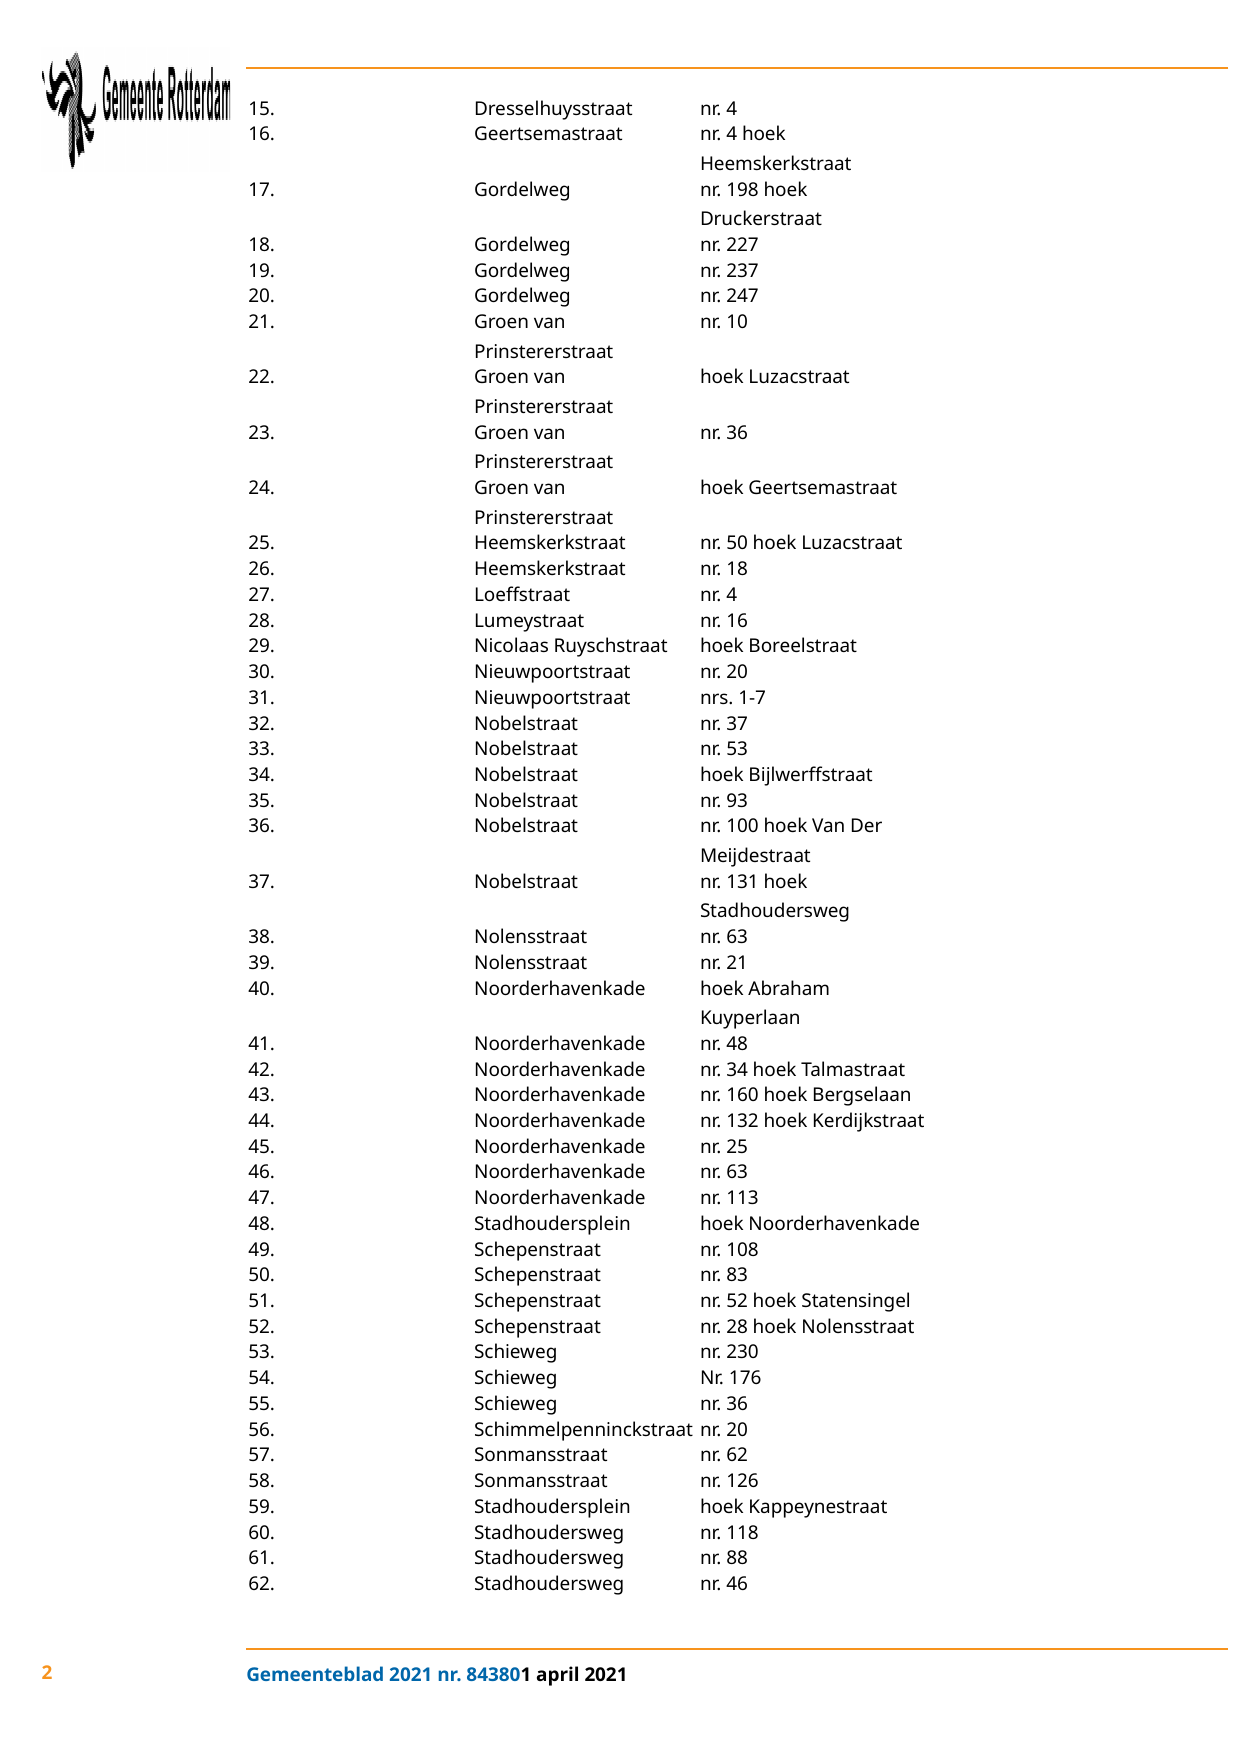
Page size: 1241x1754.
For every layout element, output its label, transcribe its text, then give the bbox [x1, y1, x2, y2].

table_cell nr. 227 [700, 231, 926, 257]
table_cell nr. 247 [700, 283, 926, 308]
table_cell 51. [248, 1287, 474, 1313]
table_cell 55. [248, 1390, 474, 1416]
table_cell [926, 1236, 1152, 1262]
table_cell nr. 10 [700, 308, 926, 364]
table_cell [926, 1030, 1152, 1056]
table_cell 32. [248, 710, 474, 735]
table_cell [926, 231, 1152, 257]
table_cell [926, 1056, 1152, 1081]
table_cell [926, 257, 1152, 283]
table_cell nr. 237 [700, 257, 926, 283]
table_cell Groen van Prinstererstraat [474, 364, 700, 419]
table_cell [926, 813, 1152, 868]
table_cell Nr. 176 [700, 1365, 926, 1390]
table_cell 17. [248, 176, 474, 231]
table_cell nr. 36 [700, 419, 926, 474]
table_cell Noorderhavenkade [474, 1030, 700, 1056]
table_cell nr. 63 [700, 923, 926, 949]
table_cell Gordelweg [474, 283, 700, 308]
table_cell 29. [248, 633, 474, 658]
table_cell [926, 710, 1152, 735]
table_cell Noorderhavenkade [474, 1107, 700, 1133]
table_cell nr. 126 [700, 1468, 926, 1493]
table_cell nr. 62 [700, 1442, 926, 1467]
table_cell nr. 100 hoek Van Der Meijdestraat [700, 813, 926, 868]
table_cell Sonmansstraat [474, 1468, 700, 1493]
table_cell [926, 735, 1152, 761]
table_cell nr. 53 [700, 735, 926, 761]
table_cell 48. [248, 1210, 474, 1236]
table_cell 38. [248, 923, 474, 949]
table_cell 44. [248, 1107, 474, 1133]
table_cell nr. 37 [700, 710, 926, 735]
table_cell Schieweg [474, 1339, 700, 1364]
table_cell nr. 108 [700, 1236, 926, 1262]
table_cell Nieuwpoortstraat [474, 658, 700, 684]
table_cell [926, 1468, 1152, 1493]
table_cell Nobelstraat [474, 710, 700, 735]
table_cell [926, 1159, 1152, 1184]
table_cell Noorderhavenkade [474, 1133, 700, 1159]
table_cell hoek Boreelstraat [700, 633, 926, 658]
table_cell 27. [248, 581, 474, 607]
table_cell Geertsemastraat [474, 121, 700, 176]
table_cell nr. 36 [700, 1390, 926, 1416]
table_cell nr. 93 [700, 787, 926, 813]
table_cell nr. 34 hoek Talmastraat [700, 1056, 926, 1081]
table_cell 16. [248, 121, 474, 176]
table_cell Gordelweg [474, 176, 700, 231]
table_cell 61. [248, 1545, 474, 1570]
table_cell hoek Bijlwerffstraat [700, 761, 926, 787]
table_cell 41. [248, 1030, 474, 1056]
table_cell 59. [248, 1493, 474, 1519]
table_cell 42. [248, 1056, 474, 1081]
table_cell 20. [248, 283, 474, 308]
table_cell 23. [248, 419, 474, 474]
table_cell 46. [248, 1159, 474, 1184]
table_cell Nobelstraat [474, 735, 700, 761]
table_cell Nolensstraat [474, 949, 700, 975]
table_cell [926, 1081, 1152, 1107]
table_cell Dresselhuysstraat [474, 95, 700, 121]
table_cell Nobelstraat [474, 868, 700, 923]
table_cell Lumeystraat [474, 607, 700, 632]
table_cell Schieweg [474, 1390, 700, 1416]
table_cell [926, 1133, 1152, 1159]
table_cell [926, 308, 1152, 364]
table_cell 43. [248, 1081, 474, 1107]
table_cell 54. [248, 1365, 474, 1390]
table_cell nr. 46 [700, 1570, 926, 1596]
table_cell nr. 48 [700, 1030, 926, 1056]
table_cell Groen van Prinstererstraat [474, 474, 700, 529]
table_cell Heemskerkstraat [474, 530, 700, 555]
table_cell 31. [248, 684, 474, 710]
table_cell Noorderhavenkade [474, 1159, 700, 1184]
table_cell 25. [248, 530, 474, 555]
table_cell nr. 132 hoek Kerdijkstraat [700, 1107, 926, 1133]
table_cell nr. 25 [700, 1133, 926, 1159]
table_cell 60. [248, 1519, 474, 1544]
table_cell nr. 4 hoek Heemskerkstraat [700, 121, 926, 176]
table_cell [926, 581, 1152, 607]
table_cell [926, 761, 1152, 787]
table_cell [926, 607, 1152, 632]
table_cell 19. [248, 257, 474, 283]
table_cell 28. [248, 607, 474, 632]
table_cell [926, 1184, 1152, 1210]
table_cell Noorderhavenkade [474, 1081, 700, 1107]
table_cell Schieweg [474, 1365, 700, 1390]
table_cell [926, 283, 1152, 308]
table_cell [926, 1545, 1152, 1570]
table_cell nr. 131 hoek Stadhoudersweg [700, 868, 926, 923]
table_cell Nobelstraat [474, 813, 700, 868]
table_cell nr. 160 hoek Bergselaan [700, 1081, 926, 1107]
table_cell 39. [248, 949, 474, 975]
table_cell [926, 658, 1152, 684]
table_cell Gordelweg [474, 257, 700, 283]
table_cell 58. [248, 1468, 474, 1493]
table_cell 47. [248, 1184, 474, 1210]
table_cell 18. [248, 231, 474, 257]
table_cell [926, 1493, 1152, 1519]
table_cell 53. [248, 1339, 474, 1364]
table_cell [926, 530, 1152, 555]
table_cell 37. [248, 868, 474, 923]
table_cell 24. [248, 474, 474, 529]
table_cell nr. 198 hoek Druckerstraat [700, 176, 926, 231]
table_cell Nolensstraat [474, 923, 700, 949]
table_cell nr. 113 [700, 1184, 926, 1210]
table_cell [926, 633, 1152, 658]
table_cell 49. [248, 1236, 474, 1262]
table_cell [926, 1519, 1152, 1544]
table_cell nr. 118 [700, 1519, 926, 1544]
table_cell Groen van Prinstererstraat [474, 308, 700, 364]
table_cell 56. [248, 1416, 474, 1442]
table_cell nr. 4 [700, 95, 926, 121]
table_cell Nicolaas Ruyschstraat [474, 633, 700, 658]
table_cell [926, 364, 1152, 419]
table_cell nr. 16 [700, 607, 926, 632]
table_cell 30. [248, 658, 474, 684]
table_cell Nieuwpoortstraat [474, 684, 700, 710]
table_cell 22. [248, 364, 474, 419]
table_cell Schepenstraat [474, 1287, 700, 1313]
table_cell [926, 1442, 1152, 1467]
table_cell [926, 684, 1152, 710]
table_cell [926, 176, 1152, 231]
table_cell Schepenstraat [474, 1313, 700, 1339]
table_cell nr. 83 [700, 1262, 926, 1287]
table_cell hoek Abraham Kuyperlaan [700, 975, 926, 1030]
table_cell hoek Kappeynestraat [700, 1493, 926, 1519]
table_cell 45. [248, 1133, 474, 1159]
table_cell hoek Geertsemastraat [700, 474, 926, 529]
table_cell Stadhoudersweg [474, 1519, 700, 1544]
table_cell nr. 52 hoek Statensingel [700, 1287, 926, 1313]
table_cell [926, 95, 1152, 121]
table_cell hoek Noorderhavenkade [700, 1210, 926, 1236]
table_cell 15. [248, 95, 474, 121]
table_cell Noorderhavenkade [474, 1056, 700, 1081]
table_cell [926, 1365, 1152, 1390]
table_cell 52. [248, 1313, 474, 1339]
table_cell [926, 1313, 1152, 1339]
table_cell nr. 20 [700, 1416, 926, 1442]
table_cell [926, 1390, 1152, 1416]
table_cell Schepenstraat [474, 1236, 700, 1262]
table_cell [926, 121, 1152, 176]
table_cell 34. [248, 761, 474, 787]
table_cell Stadhoudersweg [474, 1545, 700, 1570]
table_cell [926, 474, 1152, 529]
table_cell nr. 21 [700, 949, 926, 975]
table_cell [926, 923, 1152, 949]
table_cell [926, 975, 1152, 1030]
table_cell nr. 50 hoek Luzacstraat [700, 530, 926, 555]
table_cell Sonmansstraat [474, 1442, 700, 1467]
table_cell [926, 1210, 1152, 1236]
table_cell Noorderhavenkade [474, 975, 700, 1030]
picture [41, 47, 231, 172]
table_cell [926, 1339, 1152, 1364]
table_cell [926, 1262, 1152, 1287]
table_cell Heemskerkstraat [474, 555, 700, 581]
table_cell 50. [248, 1262, 474, 1287]
table_cell 40. [248, 975, 474, 1030]
table_cell nr. 28 hoek Nolensstraat [700, 1313, 926, 1339]
table_cell [926, 555, 1152, 581]
table_cell nr. 18 [700, 555, 926, 581]
table_cell nr. 20 [700, 658, 926, 684]
table_cell Stadhoudersweg [474, 1570, 700, 1596]
table_cell Nobelstraat [474, 787, 700, 813]
table_cell Schepenstraat [474, 1262, 700, 1287]
table_cell Stadhoudersplein [474, 1210, 700, 1236]
table_cell Loeffstraat [474, 581, 700, 607]
table_cell nr. 63 [700, 1159, 926, 1184]
table_cell Noorderhavenkade [474, 1184, 700, 1210]
table_cell Stadhoudersplein [474, 1493, 700, 1519]
table_cell 35. [248, 787, 474, 813]
table_cell 33. [248, 735, 474, 761]
table_cell 57. [248, 1442, 474, 1467]
table_cell hoek Luzacstraat [700, 364, 926, 419]
table_cell [926, 1107, 1152, 1133]
table_cell 26. [248, 555, 474, 581]
table_cell [926, 419, 1152, 474]
table_cell [926, 949, 1152, 975]
table_cell 21. [248, 308, 474, 364]
table_cell Groen van Prinstererstraat [474, 419, 700, 474]
table_cell Schimmelpenninckstraat [474, 1416, 700, 1442]
table_cell nr. 4 [700, 581, 926, 607]
table_cell [926, 1416, 1152, 1442]
table_cell [926, 1570, 1152, 1596]
table_cell Gordelweg [474, 231, 700, 257]
table_cell [926, 1287, 1152, 1313]
table_cell [926, 868, 1152, 923]
table_cell nr. 88 [700, 1545, 926, 1570]
table_cell nrs. 1-7 [700, 684, 926, 710]
table_cell [926, 787, 1152, 813]
table_cell nr. 230 [700, 1339, 926, 1364]
table_cell Nobelstraat [474, 761, 700, 787]
table_cell 62. [248, 1570, 474, 1596]
table_cell 36. [248, 813, 474, 868]
